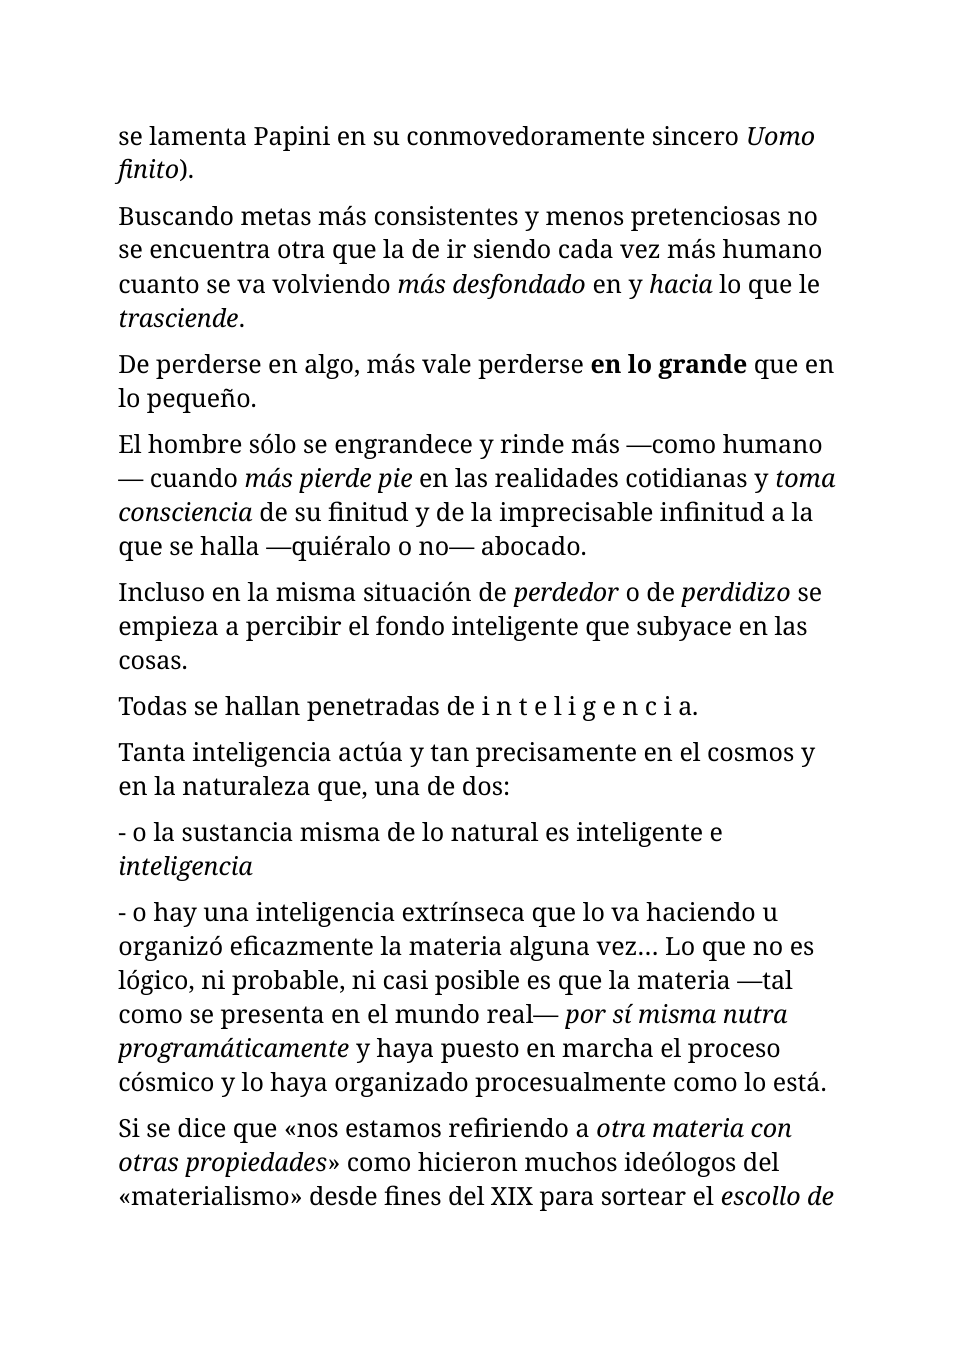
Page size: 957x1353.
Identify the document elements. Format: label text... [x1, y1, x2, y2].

text se lamenta Papini en su conmovedoramente sincero Uomo finito). [118, 118, 838, 186]
text Todas se hallan penetradas de i n t e l i g e n c i a. [118, 688, 838, 722]
text - o la sustancia misma de lo natural es inteligente e inteligencia [118, 814, 838, 882]
text El hombre sólo se engrandece y rinde más —como humano— cuando más pierde pie en las realidades cotidianas y toma consciencia de su finitud y de la imprecisable infinitud a la que se halla —quiéralo o no— abocado. [118, 426, 838, 562]
text - o hay una inteligencia extrínseca que lo va haciendo u organizó eficazmente la materia alguna vez… Lo que no es lógico, ni probable, ni casi posible es que la materia —tal como se presenta en el mundo real— por sí misma nutra programáticamente y haya puesto en marcha el proceso cósmico y lo haya organizado procesualmente como lo está. [118, 894, 838, 1099]
text De perderse en algo, más vale perderse en lo grande que en lo pequeño. [118, 346, 838, 414]
text Tanta inteligencia actúa y tan precisamente en el cosmos y en la naturaleza que, una de dos: [118, 734, 838, 802]
text Buscando metas más consistentes y menos pretenciosas no se encuentra otra que la de ir siendo cada vez más humano cuanto se va volviendo más desfondado en y hacia lo que le trasciende. [118, 198, 838, 334]
text Si se dice que «nos estamos refiriendo a otra materia con otras propiedades» como hicieron muchos ideólogos del «materialismo» desde fines del XIX para sortear el escollo de [118, 1111, 838, 1213]
text Incluso en la misma situación de perdedor o de perdidizo se empieza a percibir el fondo inteligente que subyace en las cosas. [118, 574, 838, 677]
